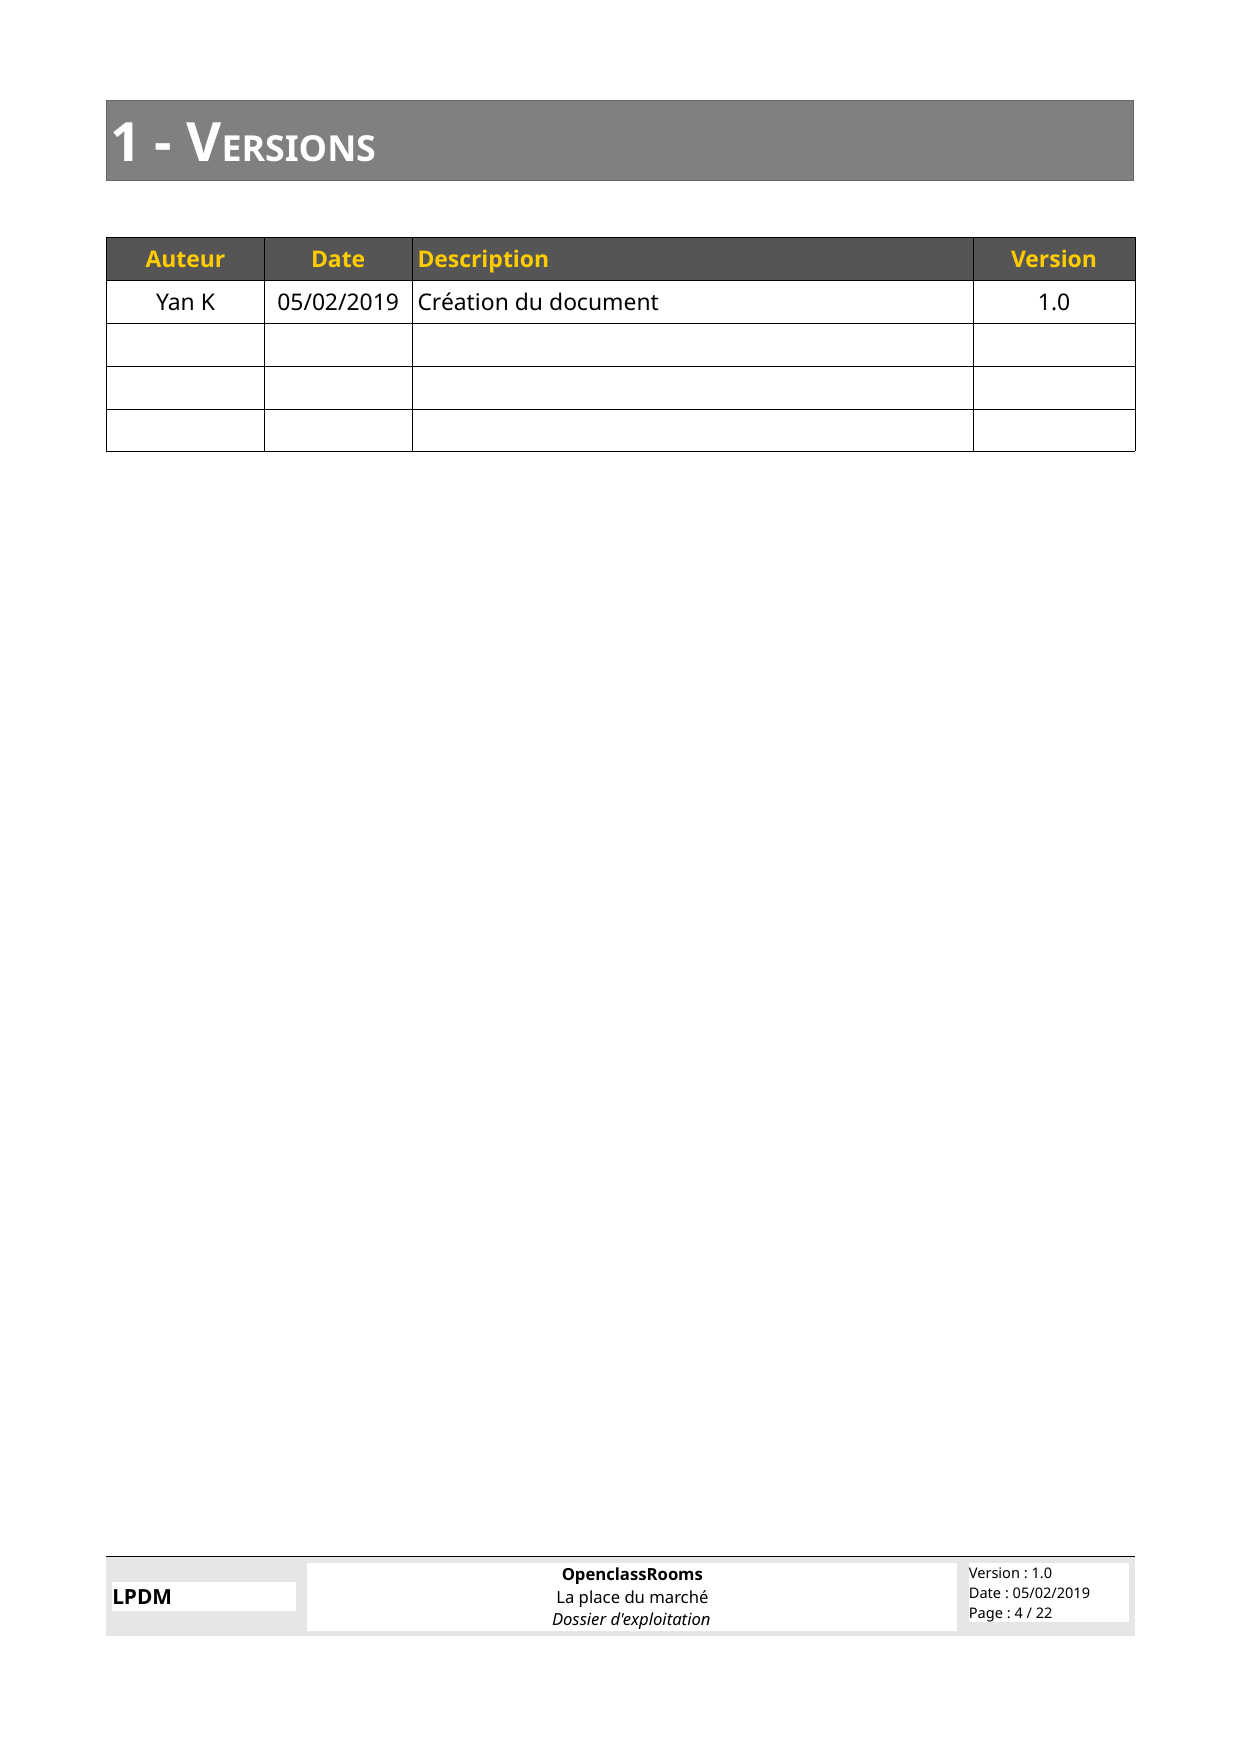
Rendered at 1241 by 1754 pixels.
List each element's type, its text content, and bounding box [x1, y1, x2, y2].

table_cell [265, 367, 412, 408]
table_header Date [265, 238, 412, 280]
table_cell Yan K [107, 281, 264, 323]
table_cell [265, 324, 412, 366]
table_cell 1.0 [974, 281, 1135, 323]
table_cell [974, 367, 1135, 408]
table_cell [974, 324, 1135, 366]
table_cell Création du document [413, 281, 973, 323]
table_cell [974, 410, 1135, 451]
table_cell [107, 324, 264, 366]
table_header Auteur [107, 238, 264, 280]
subtitle Versions [107, 101, 1133, 180]
table_cell [413, 367, 973, 408]
table_cell [413, 410, 973, 451]
table_cell [107, 410, 264, 451]
table_cell [265, 410, 412, 451]
table_header Description [413, 238, 973, 280]
table_cell [107, 367, 264, 408]
table_cell [413, 324, 973, 366]
table_header Version [974, 238, 1135, 280]
table_cell 05/02/2019 [265, 281, 412, 323]
